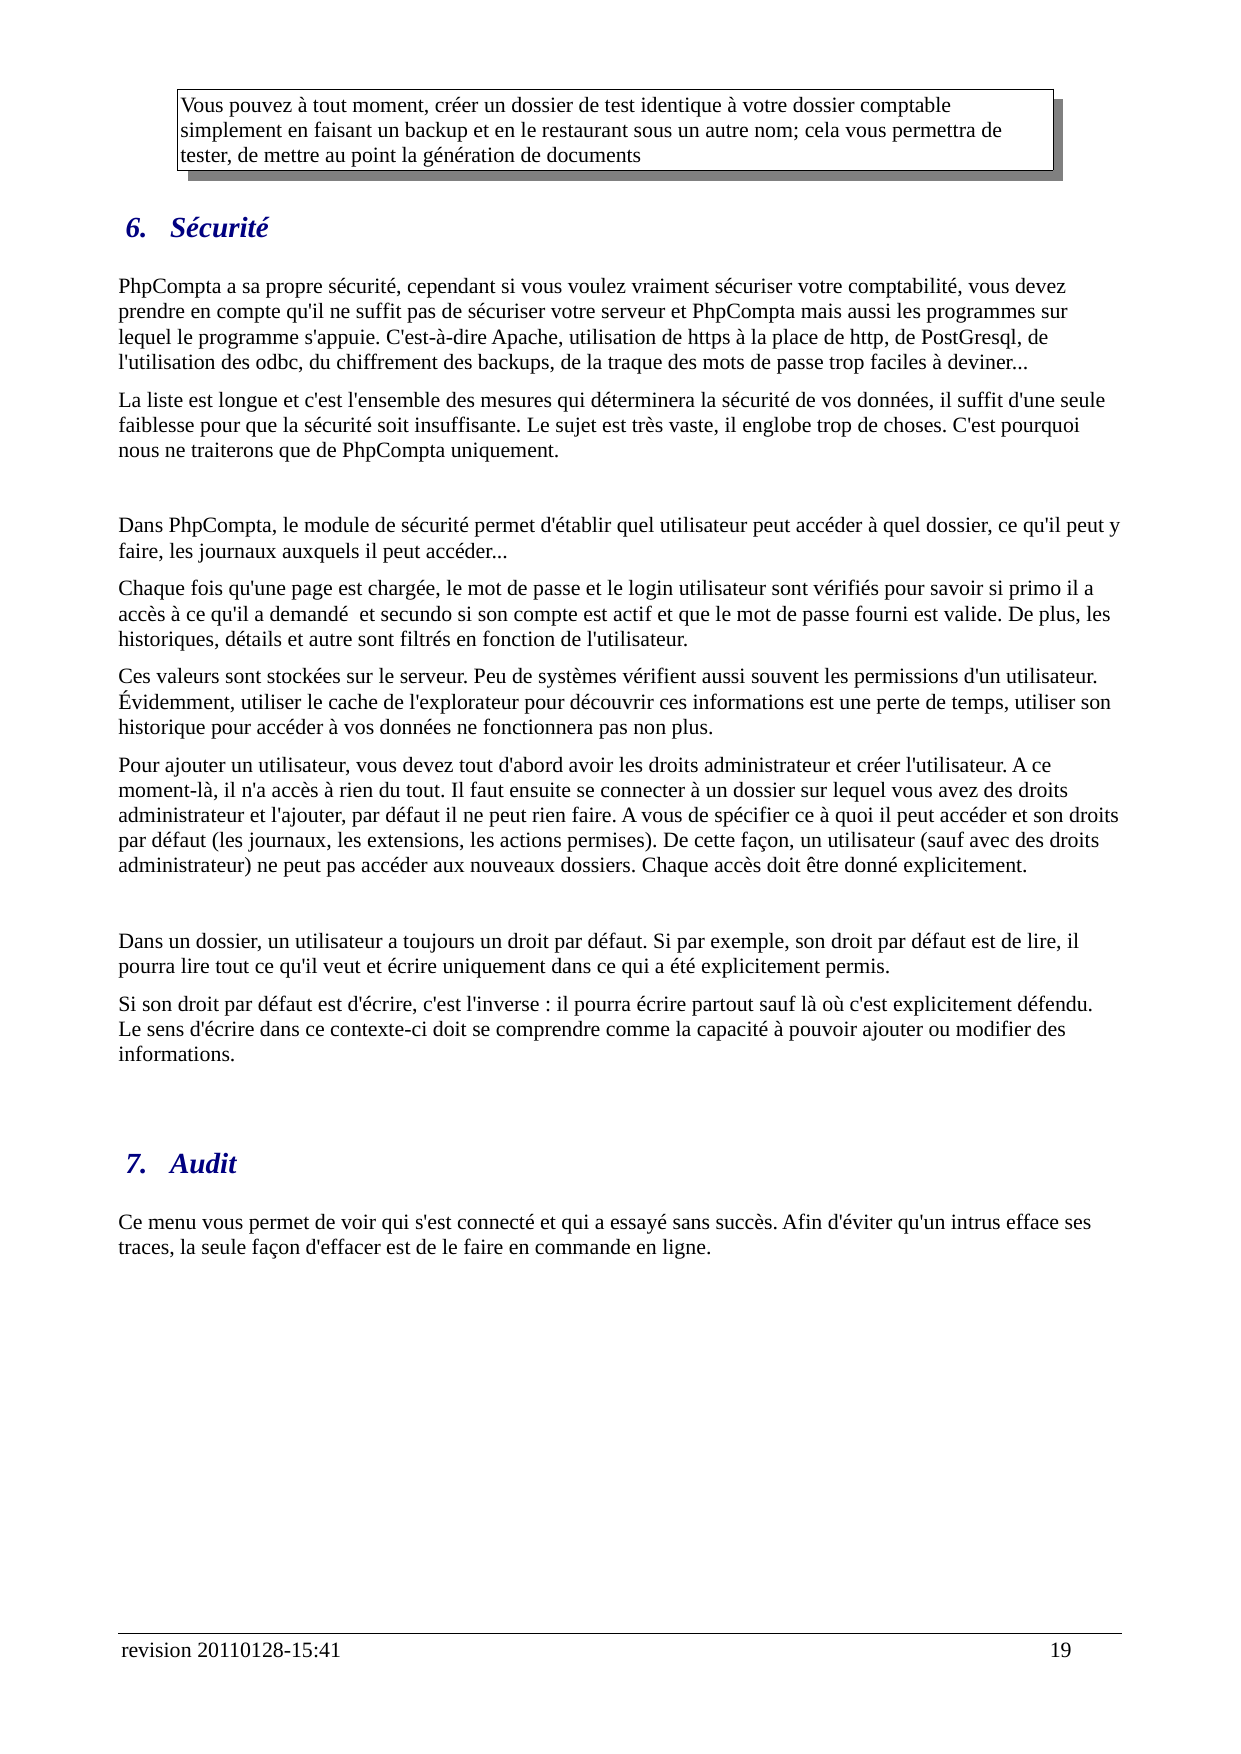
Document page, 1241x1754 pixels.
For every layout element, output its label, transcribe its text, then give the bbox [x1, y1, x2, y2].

subtitle Sécurité [118, 210, 1122, 244]
text PhpCompta a sa propre sécurité, cependant si vous voulez vraiment sécuriser votre comptabilité, vous devez prendre en compte qu'il ne suffit pas de sécuriser votre serveur et PhpCompta mais aussi les programmes sur lequel le programme s'appuie. C'est-à-dire Apache, utilisation de https à la place de http, de PostGresql, de l'utilisation des odbc, du chiffrement des backups, de la traque des mots de passe trop faciles à deviner... [118, 273, 1122, 374]
subtitle Audit [118, 1146, 1122, 1180]
text Pour ajouter un utilisateur, vous devez tout d'abord avoir les droits administrateur et créer l'utilisateur. A ce moment-là, il n'a accès à rien du tout. Il faut ensuite se connecter à un dossier sur lequel vous avez des droits administrateur et l'ajouter, par défaut il ne peut rien faire. A vous de spécifier ce à quoi il peut accéder et son droits par défaut (les journaux, les extensions, les actions permises). De cette façon, un utilisateur (sauf avec des droits administrateur) ne peut pas accéder aux nouveaux dossiers. Chaque accès doit être donné explicitement. [118, 752, 1122, 878]
text Dans PhpCompta, le module de sécurité permet d'établir quel utilisateur peut accéder à quel dossier, ce qu'il peut y faire, les journaux auxquels il peut accéder... [118, 512, 1122, 563]
text Ce menu vous permet de voir qui s'est connecté et qui a essayé sans succès. Afin d'éviter qu'un intrus efface ses traces, la seule façon d'effacer est de le faire en commande en ligne. [118, 1209, 1122, 1259]
text La liste est longue et c'est l'ensemble des mesures qui déterminera la sécurité de vos données, il suffit d'une seule faiblesse pour que la sécurité soit insuffisante. Le sujet est très vaste, il englobe trop de choses. C'est pourquoi nous ne traiterons que de PhpCompta uniquement. [118, 387, 1122, 462]
text Ces valeurs sont stockées sur le serveur. Peu de systèmes vérifient aussi souvent les permissions d'un utilisateur. Évidemment, utiliser le cache de l'explorateur pour découvrir ces informations est une perte de temps, utiliser son historique pour accéder à vos données ne fonctionnera pas non plus. [118, 663, 1122, 739]
text Vous pouvez à tout moment, créer un dossier de test identique à votre dossier comptable simplement en faisant un backup et en le restaurant sous un autre nom; cela vous permettra de tester, de mettre au point la génération de documents [178, 90, 1052, 170]
text Chaque fois qu'une page est chargée, le mot de passe et le login utilisateur sont vérifiés pour savoir si primo il a accès à ce qu'il a demandé et secundo si son compte est actif et que le mot de passe fourni est valide. De plus, les historiques, détails et autre sont filtrés en fonction de l'utilisateur. [118, 575, 1122, 651]
text Dans un dossier, un utilisateur a toujours un droit par défaut. Si par exemple, son droit par défaut est de lire, il pourra lire tout ce qu'il veut et écrire uniquement dans ce qui a été explicitement permis. [118, 928, 1122, 978]
text Si son droit par défaut est d'écrire, c'est l'inverse : il pourra écrire partout sauf là où c'est explicitement défendu. Le sens d'écrire dans ce contexte-ci doit se comprendre comme la capacité à pouvoir ajouter ou modifier des informations. [118, 991, 1122, 1066]
